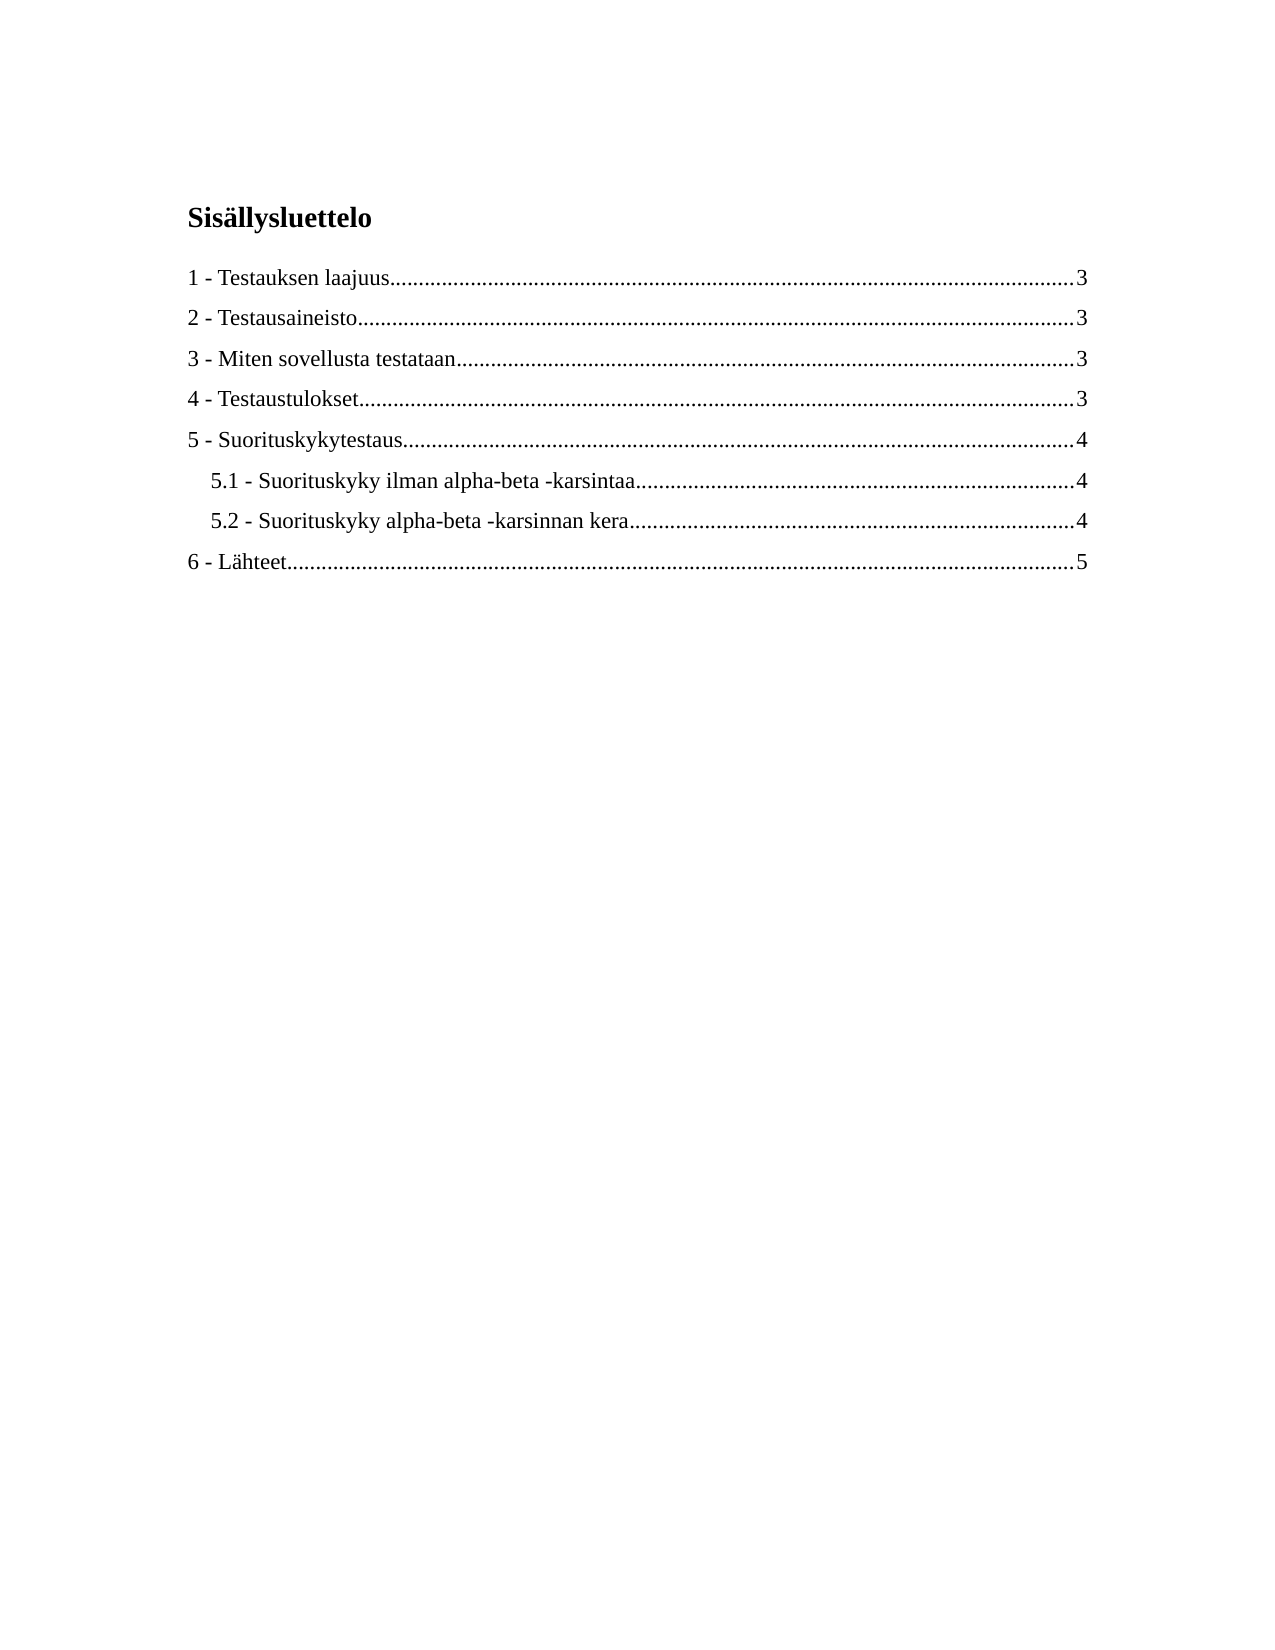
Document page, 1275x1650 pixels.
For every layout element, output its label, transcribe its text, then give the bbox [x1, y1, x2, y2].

text 5.2 - Suorituskyky alpha-beta -karsinnan kera 4 [210, 507, 1087, 534]
text 6 - Lähteet 5 [187, 548, 1087, 574]
text 4 - Testaustulokset 3 [187, 385, 1087, 412]
text 5 - Suorituskykytestaus 4 [187, 426, 1087, 452]
text 5.1 - Suorituskyky ilman alpha-beta -karsintaa 4 [210, 467, 1087, 493]
text 3 - Miten sovellusta testataan 3 [187, 345, 1087, 371]
text 1 - Testauksen laajuus 3 [187, 263, 1087, 290]
subtitle Sisällysluettelo [187, 200, 1087, 233]
text 2 - Testausaineisto 3 [187, 304, 1087, 331]
